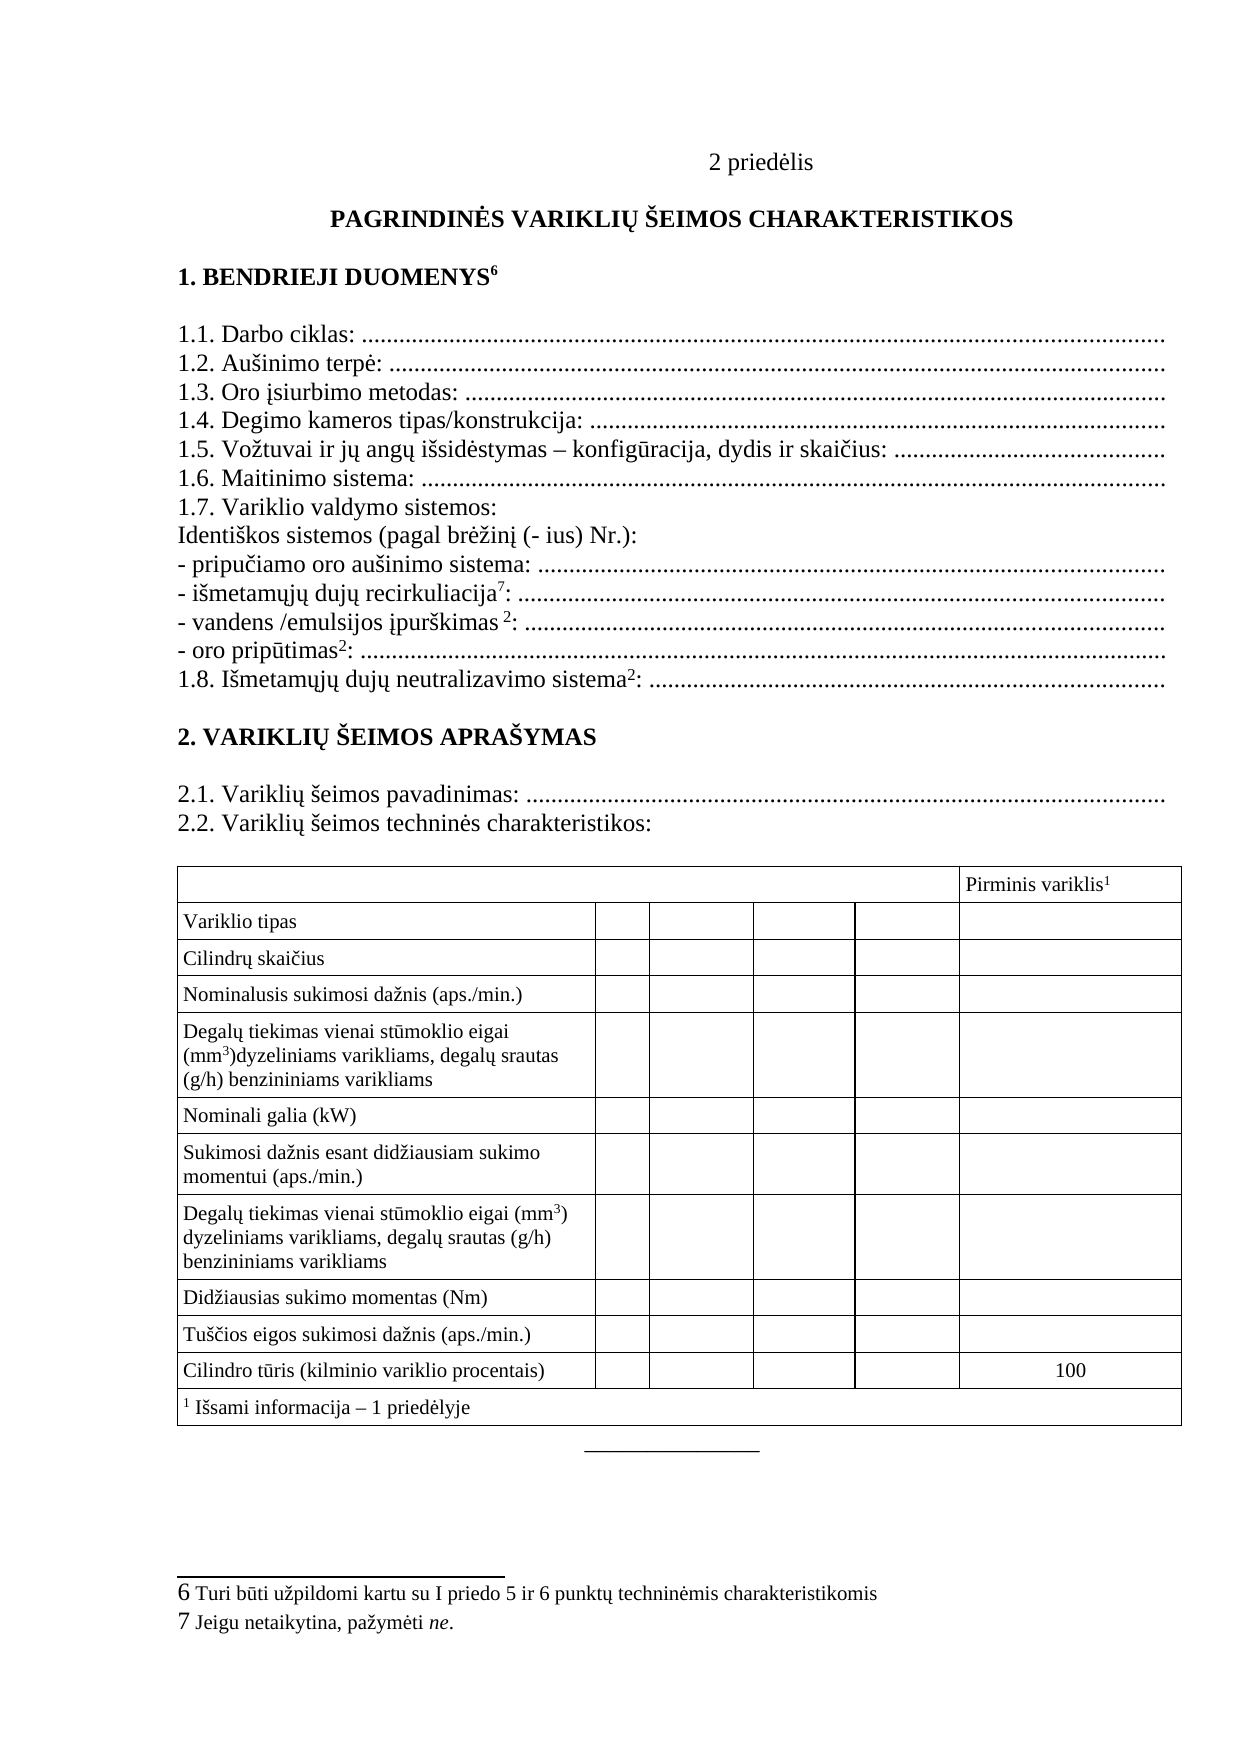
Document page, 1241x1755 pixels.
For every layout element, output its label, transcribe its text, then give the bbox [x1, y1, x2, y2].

table_cell Degalų tiekimas vienai stūmoklio eigai (mm3)dyzeliniams varikliams, degalų srautas (g/h) benzininiams varikliams [178, 1013, 595, 1097]
table_cell 1 Išsami informacija – 1 priedėlyje [178, 1389, 1181, 1425]
table_cell [960, 1280, 1181, 1315]
table_cell [960, 940, 1181, 975]
text 1.7. Variklio valdymo sistemos: [177, 492, 1166, 521]
table_cell [754, 903, 854, 939]
table_cell [596, 1098, 649, 1133]
table_cell Sukimosi dažnis esant didžiausiam sukimo momentui (aps./min.) [178, 1134, 595, 1194]
table_cell [754, 1280, 854, 1315]
text 1. BENDRIEJI DUOMENYS [177, 262, 1166, 291]
table_cell [856, 1098, 959, 1133]
table_cell [960, 1316, 1181, 1352]
table_cell Tuščios eigos sukimosi dažnis (aps./min.) [178, 1316, 595, 1352]
table_cell [650, 1098, 753, 1133]
table_cell [754, 1353, 854, 1388]
text 1.6. Maitinimo sistema: [177, 463, 1166, 492]
table_cell [754, 1134, 854, 1194]
table_cell [650, 1013, 753, 1097]
text PAGRINDINĖS VARIKLIŲ ŠEIMOS CHARAKTERISTIKOS [177, 204, 1166, 233]
text 1.8. Išmetamųjų dujų neutralizavimo sistema2: [177, 664, 1166, 693]
table_cell [596, 976, 649, 1012]
text Turi būti užpildomi kartu su I priedo 5 ir 6 punktų techninėmis charakteristikomis [177, 1577, 1166, 1606]
table_cell [960, 1013, 1181, 1097]
table_cell [856, 1013, 959, 1097]
table_cell [754, 1013, 854, 1097]
table_cell [960, 1134, 1181, 1194]
table_cell [754, 940, 854, 975]
table_cell [856, 976, 959, 1012]
table_cell [960, 903, 1181, 939]
text Identiškos sistemos (pagal brėžinį (- ius) Nr.): [177, 521, 1166, 549]
table_cell [650, 940, 753, 975]
table_cell [650, 903, 753, 939]
table_cell Nominali galia (kW) [178, 1098, 595, 1133]
table_cell [650, 1316, 753, 1352]
table_header [178, 867, 959, 902]
table_cell [856, 1316, 959, 1352]
text 1.3. Oro įsiurbimo metodas: [177, 377, 1166, 406]
text ______________ [177, 1426, 1166, 1454]
table_cell [754, 1316, 854, 1352]
table_cell [754, 1195, 854, 1278]
table_cell Cilindrų skaičius [178, 940, 595, 975]
table_cell [856, 1134, 959, 1194]
table_cell [960, 1098, 1181, 1133]
table_cell Cilindro tūris (kilminio variklio procentais) [178, 1353, 595, 1388]
text - vandens /emulsijos įpurškimas 2: [177, 607, 1166, 636]
table_cell [960, 976, 1181, 1012]
table_cell [650, 1134, 753, 1194]
table_cell [856, 903, 959, 939]
text 2.2. Variklių šeimos techninės charakteristikos: [177, 808, 1166, 837]
text - išmetamųjų dujų recirkuliacija: [177, 578, 1166, 607]
text Jeigu netaikytina, pažymėti ne. [177, 1606, 1166, 1636]
table_cell [650, 1195, 753, 1278]
text 1.5. Vožtuvai ir jų angų išsidėstymas – konfigūracija, dydis ir skaičius: [177, 434, 1166, 463]
table_cell [856, 940, 959, 975]
text 2. VARIKLIŲ ŠEIMOS APRAŠYMAS [177, 722, 1166, 751]
table_cell [596, 903, 649, 939]
text - oro pripūtimas2: [177, 636, 1166, 664]
table_cell [856, 1195, 959, 1278]
table_cell [596, 1195, 649, 1278]
text - pripučiamo oro aušinimo sistema: [177, 549, 1166, 578]
table_cell [596, 1316, 649, 1352]
table_cell [596, 1353, 649, 1388]
table_cell [856, 1280, 959, 1315]
text 1.1. Darbo ciklas: [177, 319, 1166, 348]
table_cell [960, 1195, 1181, 1278]
table_cell [596, 1134, 649, 1194]
text 2 priedėlis [177, 147, 1166, 176]
table_cell Nominalusis sukimosi dažnis (aps./min.) [178, 976, 595, 1012]
table_cell [754, 976, 854, 1012]
text 1.4. Degimo kameros tipas/konstrukcija: [177, 406, 1166, 434]
text 2.1. Variklių šeimos pavadinimas: [177, 779, 1166, 808]
table_cell [650, 1280, 753, 1315]
table_cell [650, 1353, 753, 1388]
text 1.2. Aušinimo terpė: [177, 348, 1166, 377]
table_cell Didžiausias sukimo momentas (Nm) [178, 1280, 595, 1315]
table_cell [596, 1013, 649, 1097]
table_cell Variklio tipas [178, 903, 595, 939]
table_cell 100 [960, 1353, 1181, 1388]
table_cell [596, 1280, 649, 1315]
table_cell [650, 976, 753, 1012]
table_header Pirminis variklis1 [960, 867, 1181, 902]
table_cell [856, 1353, 959, 1388]
table_cell [596, 940, 649, 975]
table_cell Degalų tiekimas vienai stūmoklio eigai (mm3) dyzeliniams varikliams, degalų srautas (g/h) benzininiams varikliams [178, 1195, 595, 1278]
table_cell [754, 1098, 854, 1133]
